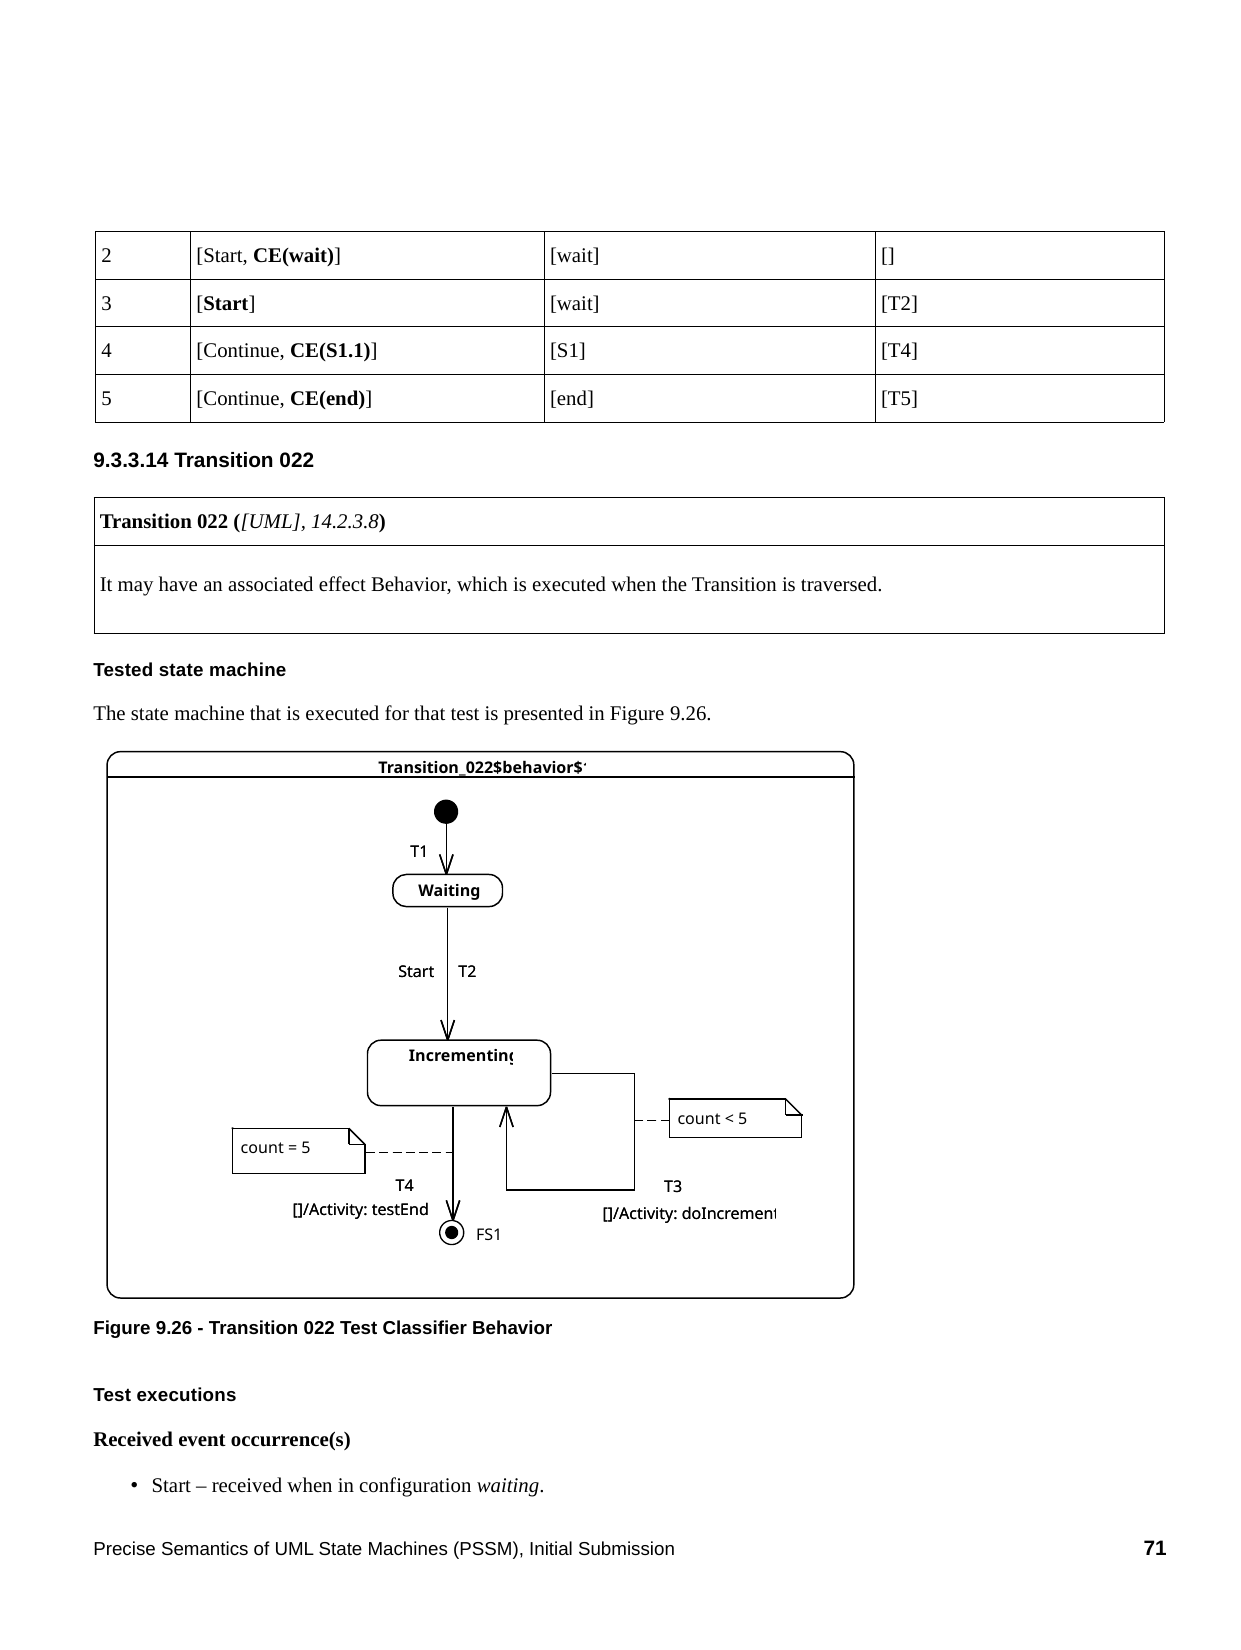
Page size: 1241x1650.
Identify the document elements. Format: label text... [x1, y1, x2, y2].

table_cell 2 [96, 232, 190, 279]
table_cell [Continue, CE(end)] [191, 375, 544, 422]
table_cell [T5] [876, 375, 1164, 422]
table_header Transition 022 ([UML], 14.2.3.8) [95, 498, 1164, 545]
table_cell [T4] [876, 327, 1164, 374]
table_cell [T2] [876, 280, 1164, 326]
text The state machine that is executed for that test is presented in Figure 9.26. [93, 701, 1164, 1359]
text Figure 9.26 - Transition 022 Test Classifier Behavior [93, 738, 869, 1338]
table_cell [end] [545, 375, 875, 422]
table_cell [Continue, CE(S1.1)] [191, 327, 544, 374]
table_cell [wait] [545, 280, 875, 326]
table_cell [] [876, 232, 1164, 279]
list Start – received when in configuration waiting. [131, 1472, 1164, 1497]
table_cell [S1] [545, 327, 875, 374]
table_cell [Start, CE(wait)] [191, 232, 544, 279]
table_cell [Start] [191, 280, 544, 326]
table_cell [wait] [545, 232, 875, 279]
table_cell It may have an associated effect Behavior, which is executed when the Transition is traversed. [95, 546, 1164, 633]
table_cell 5 [96, 375, 190, 422]
text Received event occurrence(s) [93, 1427, 1164, 1451]
subtitle Transition 022 [93, 447, 1164, 472]
table_cell 4 [96, 327, 190, 374]
subtitle Test executions [93, 1384, 1164, 1406]
subtitle Tested state machine [93, 658, 1164, 680]
table_cell 3 [96, 280, 190, 326]
